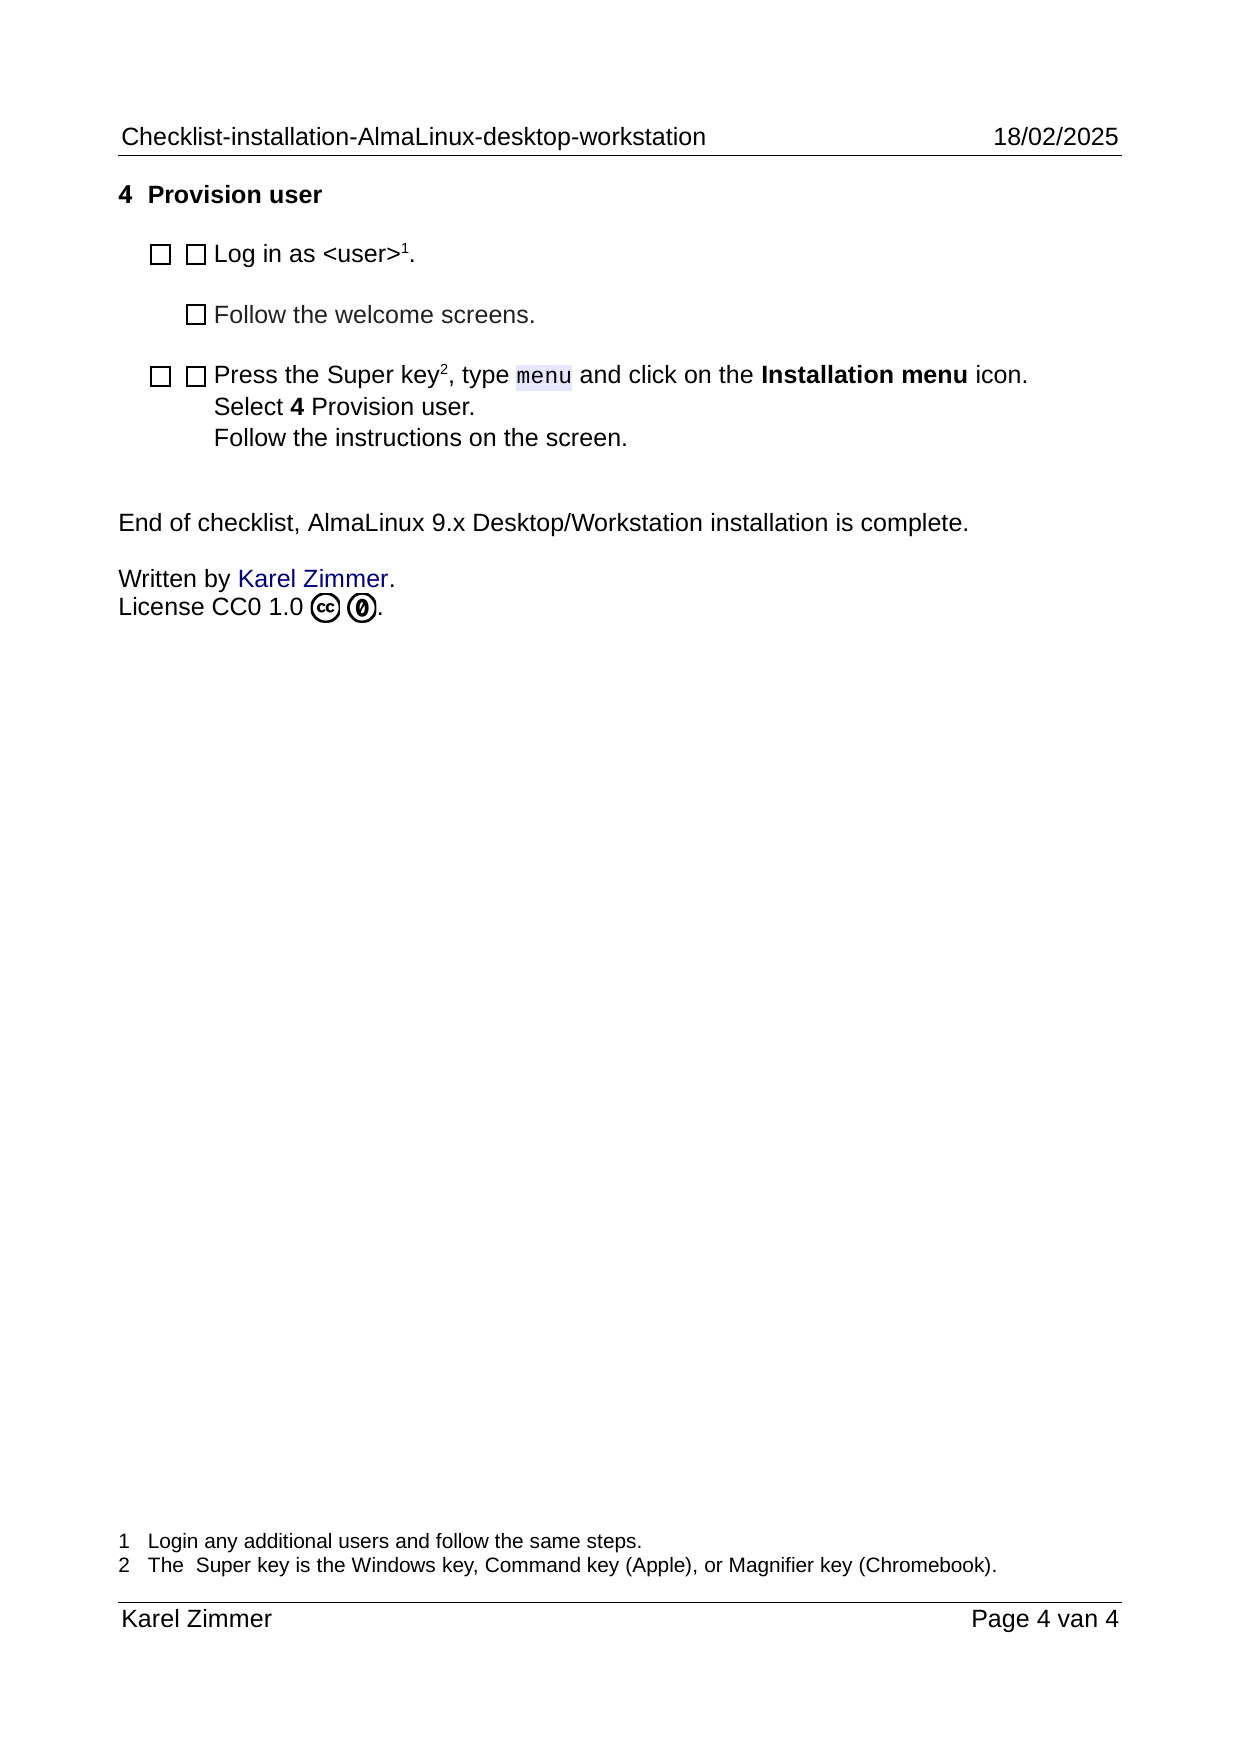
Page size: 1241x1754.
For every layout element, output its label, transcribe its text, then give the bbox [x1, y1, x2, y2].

table_cell [118, 360, 142, 392]
text License CC0 1.0 [118, 593, 310, 622]
table_cell [177, 300, 213, 330]
text End of checklist, AlmaLinux 9.x Desktop/Workstation installation is complete. [118, 509, 1122, 537]
table_cell [142, 392, 177, 422]
table_cell [118, 392, 142, 422]
table_cell [142, 300, 177, 330]
table_cell [213, 269, 1122, 300]
table_cell [142, 360, 177, 392]
table_header Log in as <user>. [213, 239, 1122, 269]
table_cell [142, 330, 177, 360]
table_cell Follow the welcome screens. [213, 300, 1122, 330]
text . [377, 593, 1122, 622]
picture [347, 593, 377, 623]
table_cell [177, 423, 213, 453]
table_cell Press the Super key, type menu and click on the Installation menu icon. [213, 360, 1122, 392]
table_cell [142, 423, 177, 453]
table_cell [177, 360, 213, 392]
table_cell [118, 269, 142, 300]
table_cell [118, 330, 142, 360]
picture [310, 593, 340, 623]
text Written by Karel Zimmer. [118, 565, 1122, 593]
table_cell [177, 330, 213, 360]
table_header [142, 239, 177, 269]
table_cell Select 4 Provision user. [213, 392, 1122, 422]
table_header [118, 239, 142, 269]
table_cell [142, 269, 177, 300]
table_cell [118, 423, 142, 453]
list Provision user [118, 177, 1122, 211]
table_cell [118, 300, 142, 330]
table_cell [177, 392, 213, 422]
table_cell [213, 330, 1122, 360]
table_cell Follow the instructions on the screen. [213, 423, 1122, 453]
table_header [177, 239, 213, 269]
table_cell [177, 269, 213, 300]
